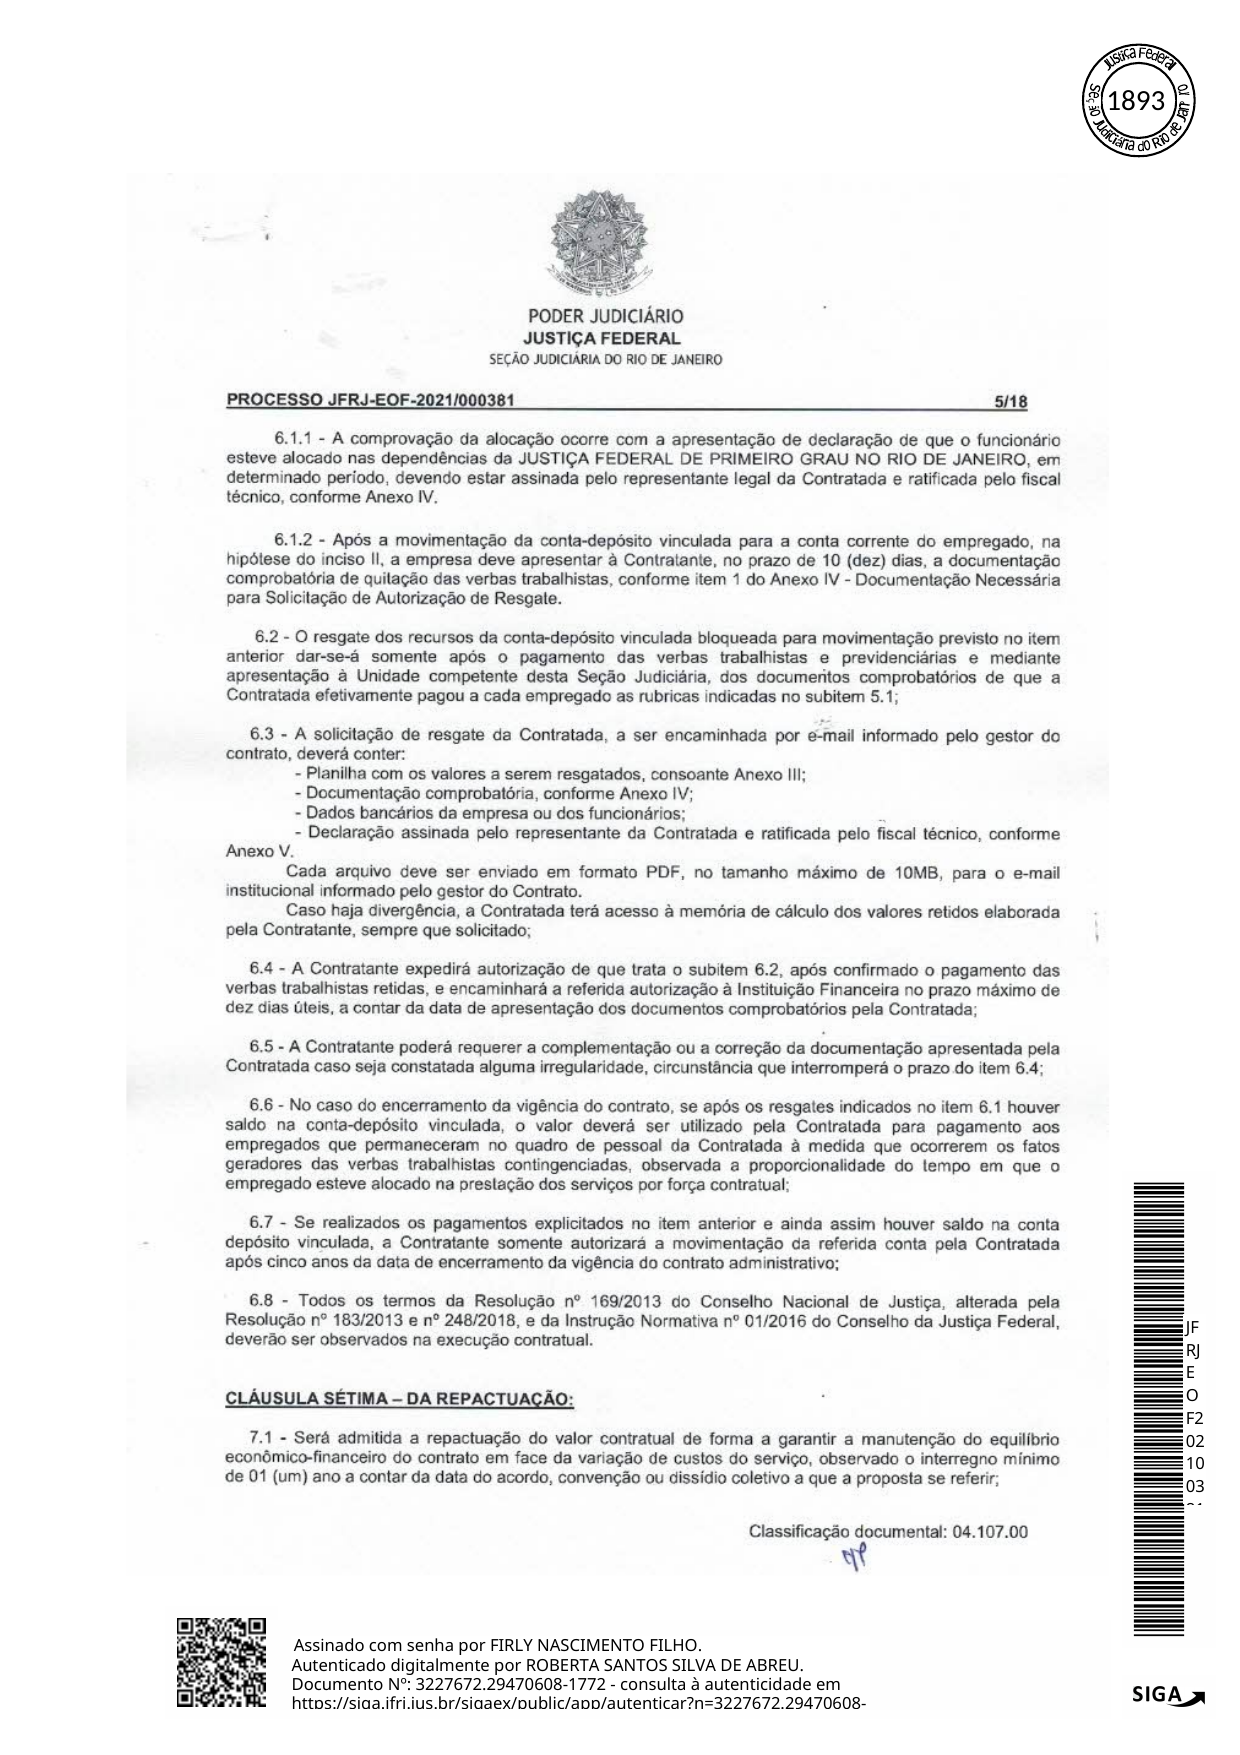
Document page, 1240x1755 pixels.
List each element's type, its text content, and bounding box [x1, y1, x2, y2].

text e [1179, 97, 1193, 105]
text JFRJEOF202100381V04 [1186, 1316, 1206, 1504]
text ç [1085, 98, 1099, 106]
